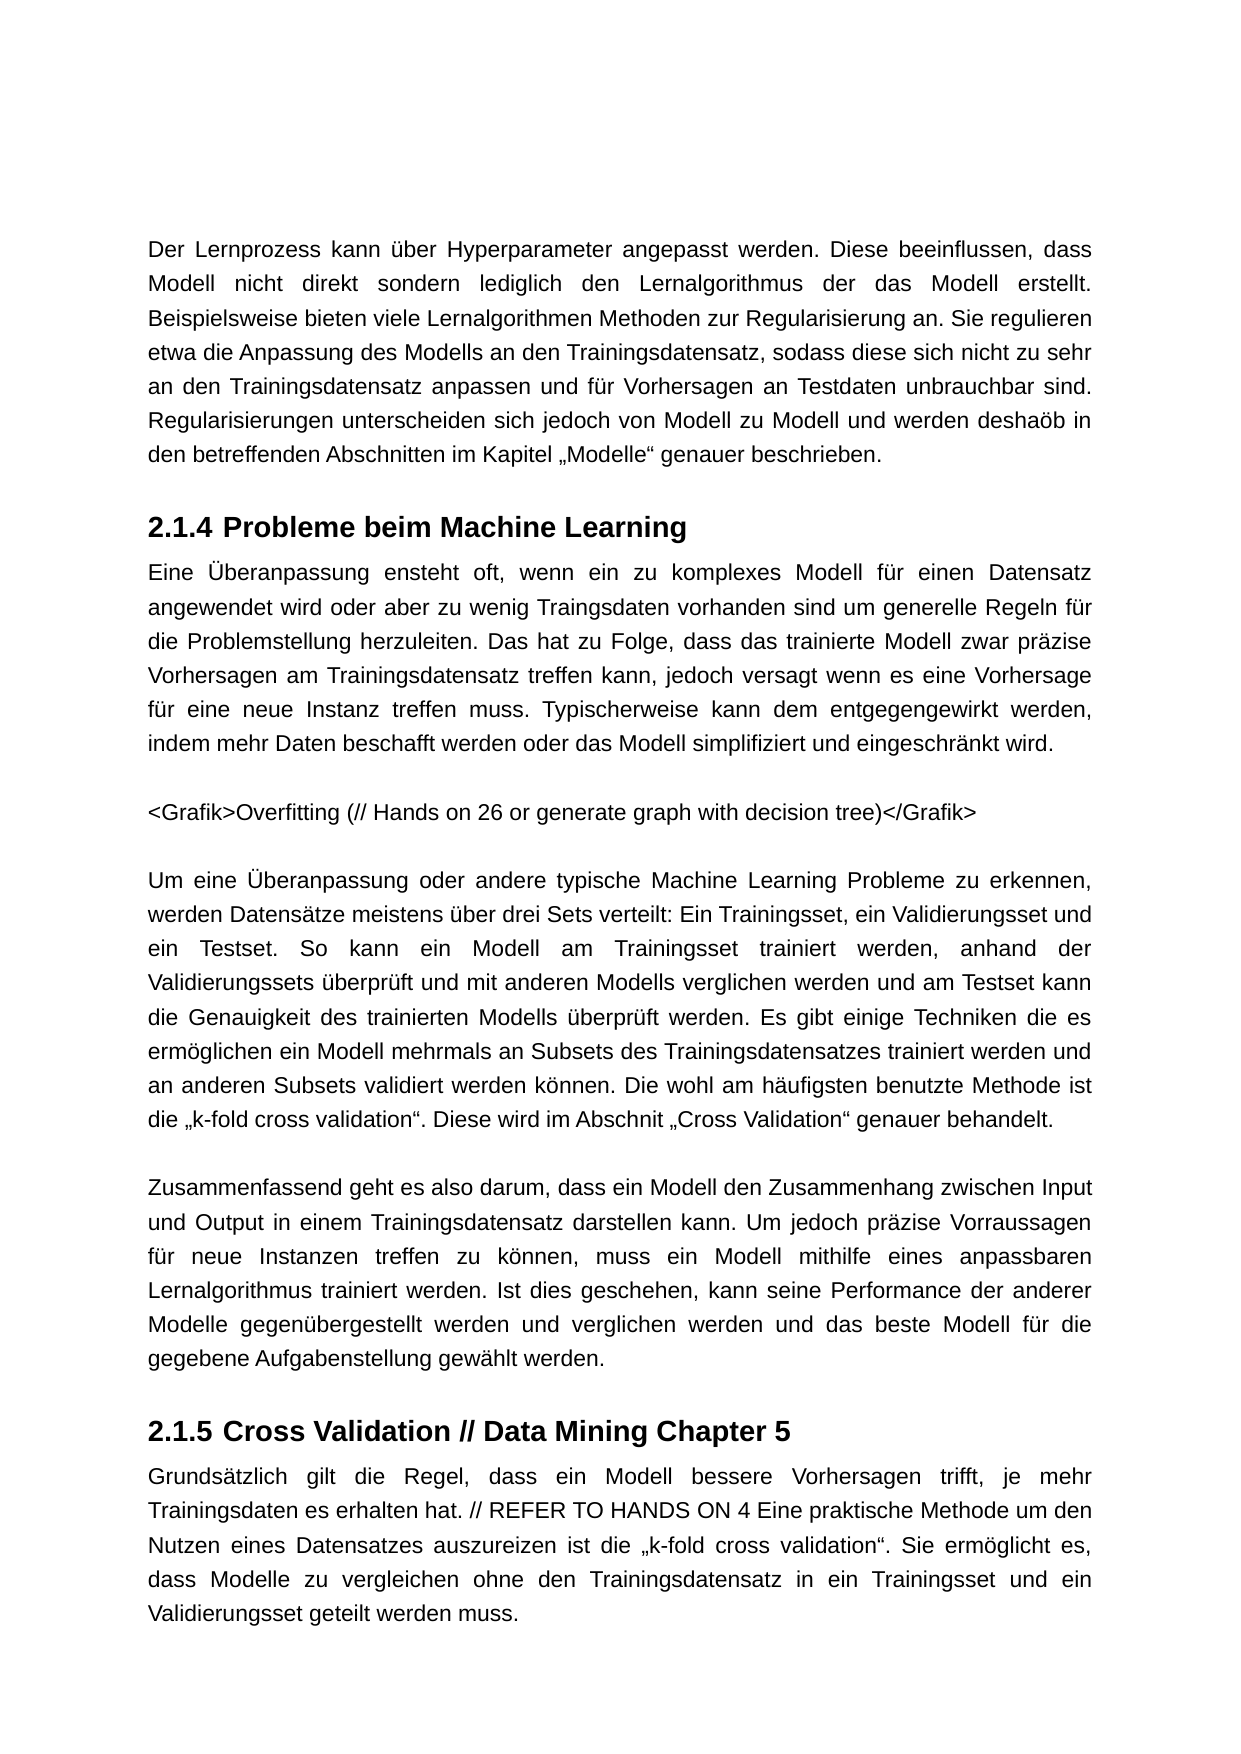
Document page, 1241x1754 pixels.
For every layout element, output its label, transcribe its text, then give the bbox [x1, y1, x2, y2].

text Eine Überanpassung ensteht oft, wenn ein zu komplexes Modell für einen Datensatz angewendet wird oder aber zu wenig Traingsdaten vorhanden sind um generelle Regeln für die Problemstellung herzuleiten. Das hat zu Folge, dass das trainierte Modell zwar präzise Vorhersagen am Trainingsdatensatz treffen kann, jedoch versagt wenn es eine Vorhersage für eine neue Instanz treffen muss. Typischerweise kann dem entgegengewirkt werden, indem mehr Daten beschafft werden oder das Modell simplifiziert und eingeschränkt wird. [148, 559, 1092, 757]
text Der Lernprozess kann über Hyperparameter angepasst werden. Diese beeinflussen, dass Modell nicht direkt sondern lediglich den Lernalgorithmus der das Modell erstellt. Beispielsweise bieten viele Lernalgorithmen Methoden zur Regularisierung an. Sie regulieren etwa die Anpassung des Modells an den Trainingsdatensatz, sodass diese sich nicht zu sehr an den Trainingsdatensatz anpassen und für Vorhersagen an Testdaten unbrauchbar sind. Regularisierungen unterscheiden sich jedoch von Modell zu Modell und werden deshaöb in den betreffenden Abschnitten im Kapitel „Modelle“ genauer beschrieben. [148, 236, 1092, 468]
text <Grafik>Overfitting (// Hands on 26 or generate graph with decision tree)</Grafik> [148, 798, 1092, 825]
subtitle Cross Validation // Data Mining Chapter 5 [148, 1413, 1092, 1447]
text Zusammenfassend geht es also darum, dass ein Modell den Zusammenhang zwischen Input und Output in einem Trainingsdatensatz darstellen kann. Um jedoch präzise Vorraussagen für neue Instanzen treffen zu können, muss ein Modell mithilfe eines anpassbaren Lernalgorithmus trainiert werden. Ist dies geschehen, kann seine Performance der anderer Modelle gegenübergestellt werden und verglichen werden und das beste Modell für die gegebene Aufgabenstellung gewählt werden. [148, 1174, 1092, 1372]
text Grundsätzlich gilt die Regel, dass ein Modell bessere Vorhersagen trifft, je mehr Trainingsdaten es erhalten hat. // REFER TO HANDS ON 4 Eine praktische Methode um den Nutzen eines Datensatzes auszureizen ist die „k-fold cross validation“. Sie ermöglicht es, dass Modelle zu vergleichen ohne den Trainingsdatensatz in ein Trainingsset und ein Validierungsset geteilt werden muss. [148, 1463, 1092, 1626]
subtitle Probleme beim Machine Learning [148, 509, 1092, 543]
text Um eine Überanpassung oder andere typische Machine Learning Probleme zu erkennen, werden Datensätze meistens über drei Sets verteilt: Ein Trainingsset, ein Validierungsset und ein Testset. So kann ein Modell am Trainingsset trainiert werden, anhand der Validierungssets überprüft und mit anderen Modells verglichen werden und am Testset kann die Genauigkeit des trainierten Modells überprüft werden. Es gibt einige Techniken die es ermöglichen ein Modell mehrmals an Subsets des Trainingsdatensatzes trainiert werden und an anderen Subsets validiert werden können. Die wohl am häufigsten benutzte Methode ist die „k-fold cross validation“. Diese wird im Abschnit „Cross Validation“ genauer behandelt. [148, 867, 1092, 1132]
